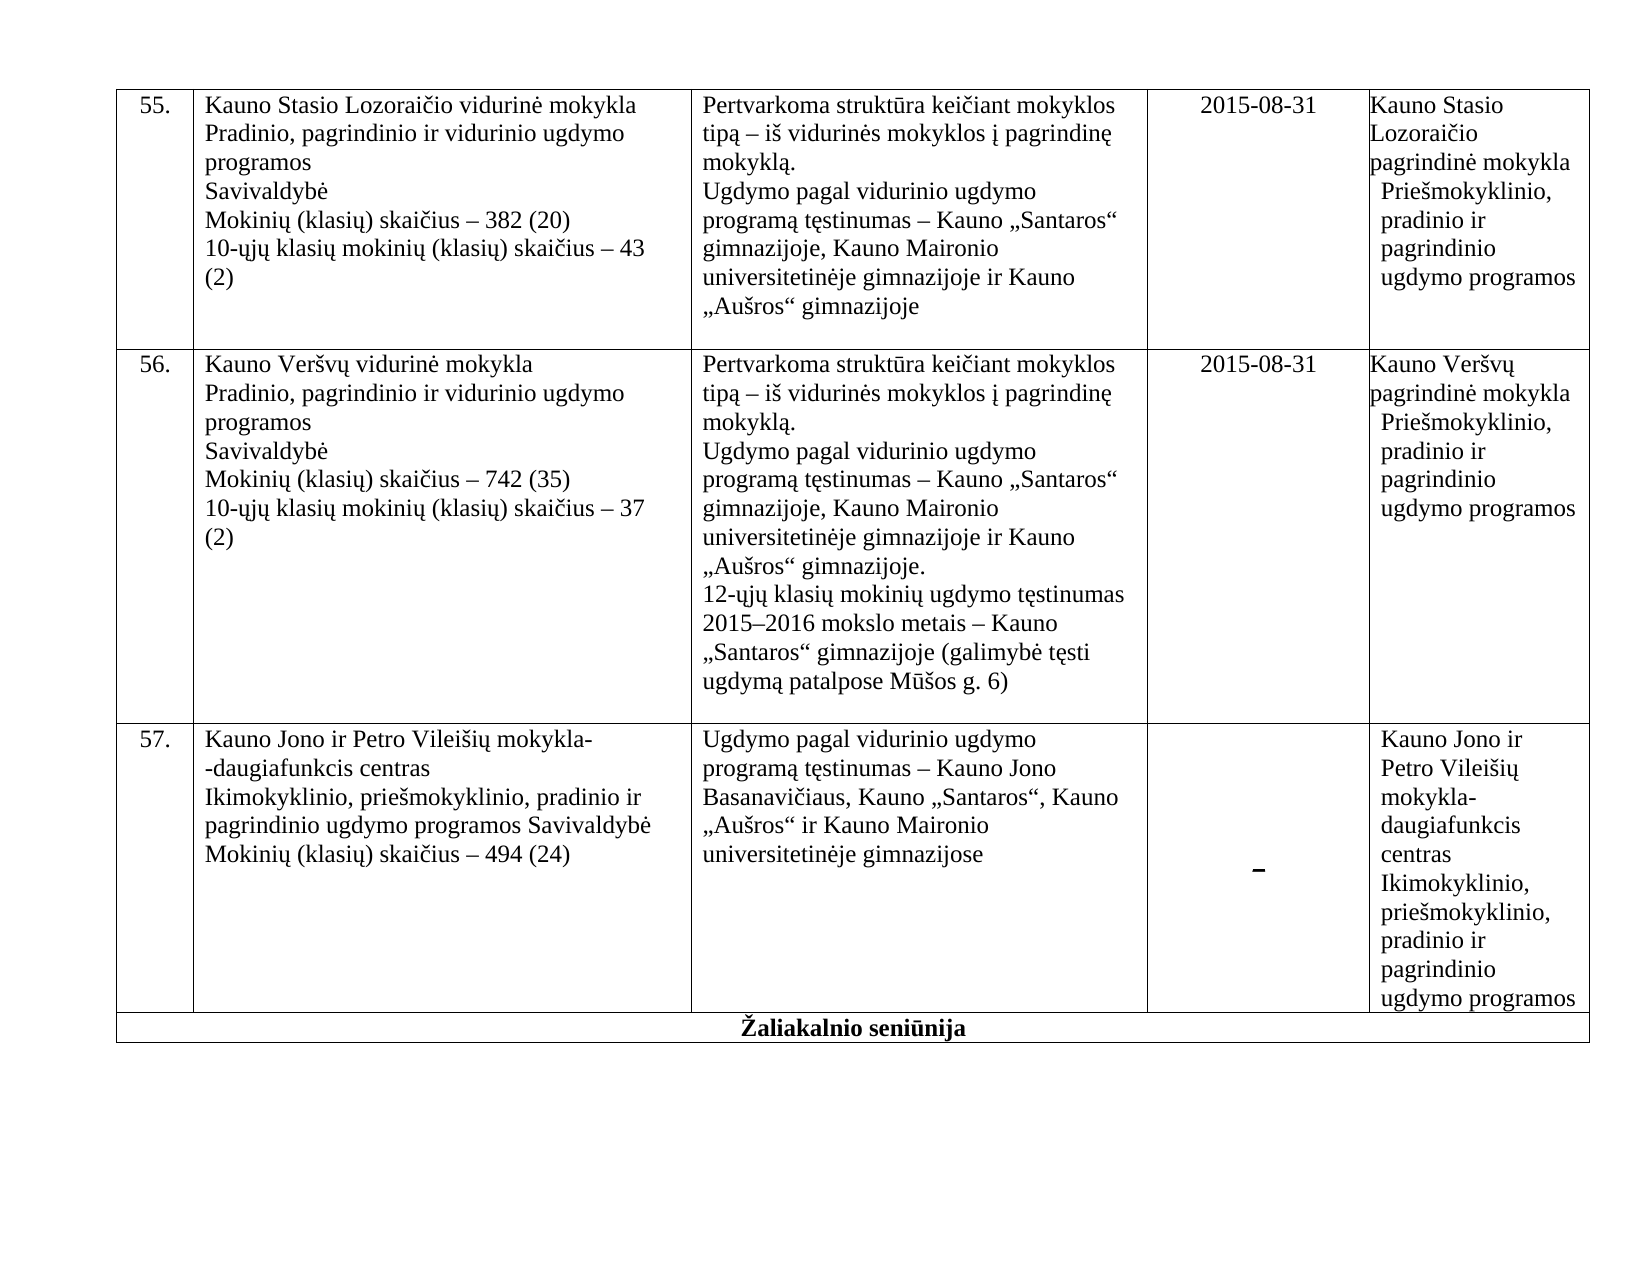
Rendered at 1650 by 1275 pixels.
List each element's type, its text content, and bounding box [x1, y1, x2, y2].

table_cell 56. [117, 350, 193, 723]
table_cell Ugdymo pagal vidurinio ugdymo programą tęstinumas – Kauno Jono Basanavičiaus, Kauno „Santaros“, Kauno „Aušros“ ir Kauno Maironio universitetinėje gimnazijose [692, 724, 1147, 1012]
table_cell [107, 1012, 116, 1042]
table_cell Žaliakalnio seniūnija [117, 1013, 1589, 1042]
table_cell [107, 349, 116, 723]
table_cell Pertvarkoma struktūra keičiant mokyklos tipą – iš vidurinės mokyklos į pagrindinę mokyklą. Ugdymo pagal vidurinio ugdymo programą tęstinumas – Kauno „Santaros“ gimnazijoje, Kauno Maironio universitetinėje gimnazijoje ir Kauno „Aušros“ gimnazijoje [692, 90, 1147, 348]
table_cell – [1148, 724, 1369, 1012]
table_cell [107, 723, 116, 1012]
table_cell 57. [117, 724, 193, 1012]
table_cell Kauno Stasio Lozoraičio pagrindinė mokykla Priešmokyklinio, pradinio ir pagrindinio ugdymo programos [1370, 90, 1589, 348]
table_cell 55. [117, 90, 193, 348]
table_cell Pertvarkoma struktūra keičiant mokyklos tipą – iš vidurinės mokyklos į pagrindinę mokyklą. Ugdymo pagal vidurinio ugdymo programą tęstinumas – Kauno „Santaros“ gimnazijoje, Kauno Maironio universitetinėje gimnazijoje ir Kauno „Aušros“ gimnazijoje. 12-ųjų klasių mokinių ugdymo tęstinumas 2015–2016 mokslo metais – Kauno „Santaros“ gimnazijoje (galimybė tęsti ugdymą patalpose Mūšos g. 6) [692, 350, 1147, 723]
table_cell 2015-08-31 [1148, 90, 1369, 348]
table_cell Kauno Stasio Lozoraičio vidurinė mokykla Pradinio, pagrindinio ir vidurinio ugdymo programos Savivaldybė Mokinių (klasių) skaičius – 382 (20) 10-ųjų klasių mokinių (klasių) skaičius – 43 (2) [194, 90, 691, 348]
table_cell Kauno Veršvų vidurinė mokykla Pradinio, pagrindinio ir vidurinio ugdymo programos Savivaldybė Mokinių (klasių) skaičius – 742 (35) 10-ųjų klasių mokinių (klasių) skaičius – 37 (2) [194, 350, 691, 723]
table_cell 2015-08-31 [1148, 350, 1369, 723]
table_cell [107, 89, 116, 348]
table_cell Kauno Jono ir Petro Vileišių mokykla-daugiafunkcis centras Ikimokyklinio, priešmokyklinio, pradinio ir pagrindinio ugdymo programos [1370, 724, 1589, 1012]
table_cell Kauno Jono ir Petro Vileišių mokykla- -daugiafunkcis centras Ikimokyklinio, priešmokyklinio, pradinio ir pagrindinio ugdymo programos Savivaldybė Mokinių (klasių) skaičius – 494 (24) [194, 724, 691, 1012]
table_cell Kauno Veršvų pagrindinė mokykla Priešmokyklinio, pradinio ir pagrindinio ugdymo programos [1370, 350, 1589, 723]
